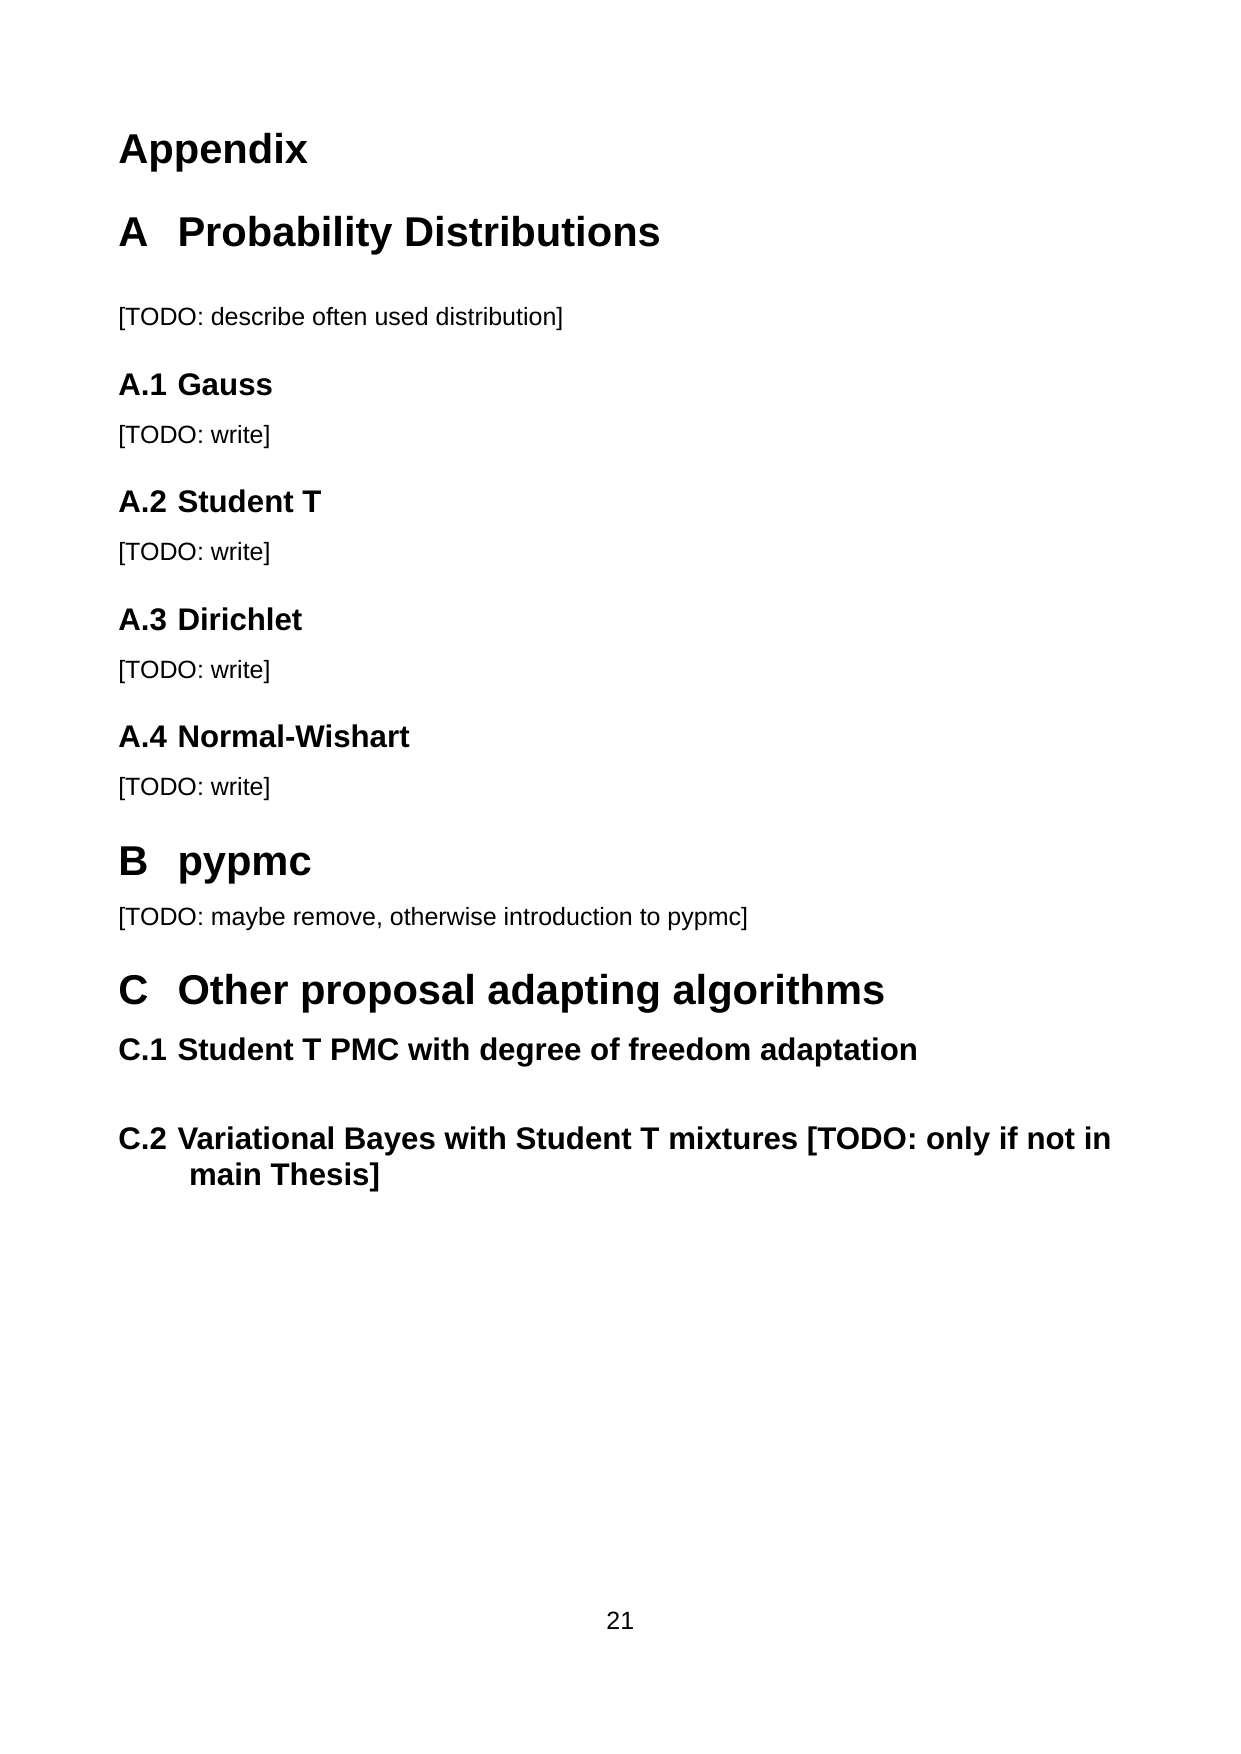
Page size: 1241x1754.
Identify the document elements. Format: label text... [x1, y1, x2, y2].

text [TODO: write] [118, 772, 1122, 801]
text [TODO: write] [118, 420, 1122, 448]
title pypmc [118, 836, 1122, 884]
title Probability Distributions [118, 208, 1122, 256]
title Dirichlet [118, 601, 1122, 637]
text [TODO: maybe remove, otherwise introduction to pypmc] [118, 902, 1122, 931]
title Normal-Wishart [118, 718, 1122, 754]
text [TODO: write] [118, 537, 1122, 566]
title Variational Bayes with Student T mixtures [TODO: only if not in main Thesis] [118, 1120, 1122, 1192]
title Gauss [118, 366, 1122, 402]
text [TODO: describe often used distribution] [118, 302, 1122, 331]
title Student T PMC with degree of freedom adaptation [118, 1031, 1122, 1067]
text [TODO: write] [118, 655, 1122, 683]
title Student T [118, 483, 1122, 519]
title Other proposal adapting algorithms [118, 965, 1122, 1013]
